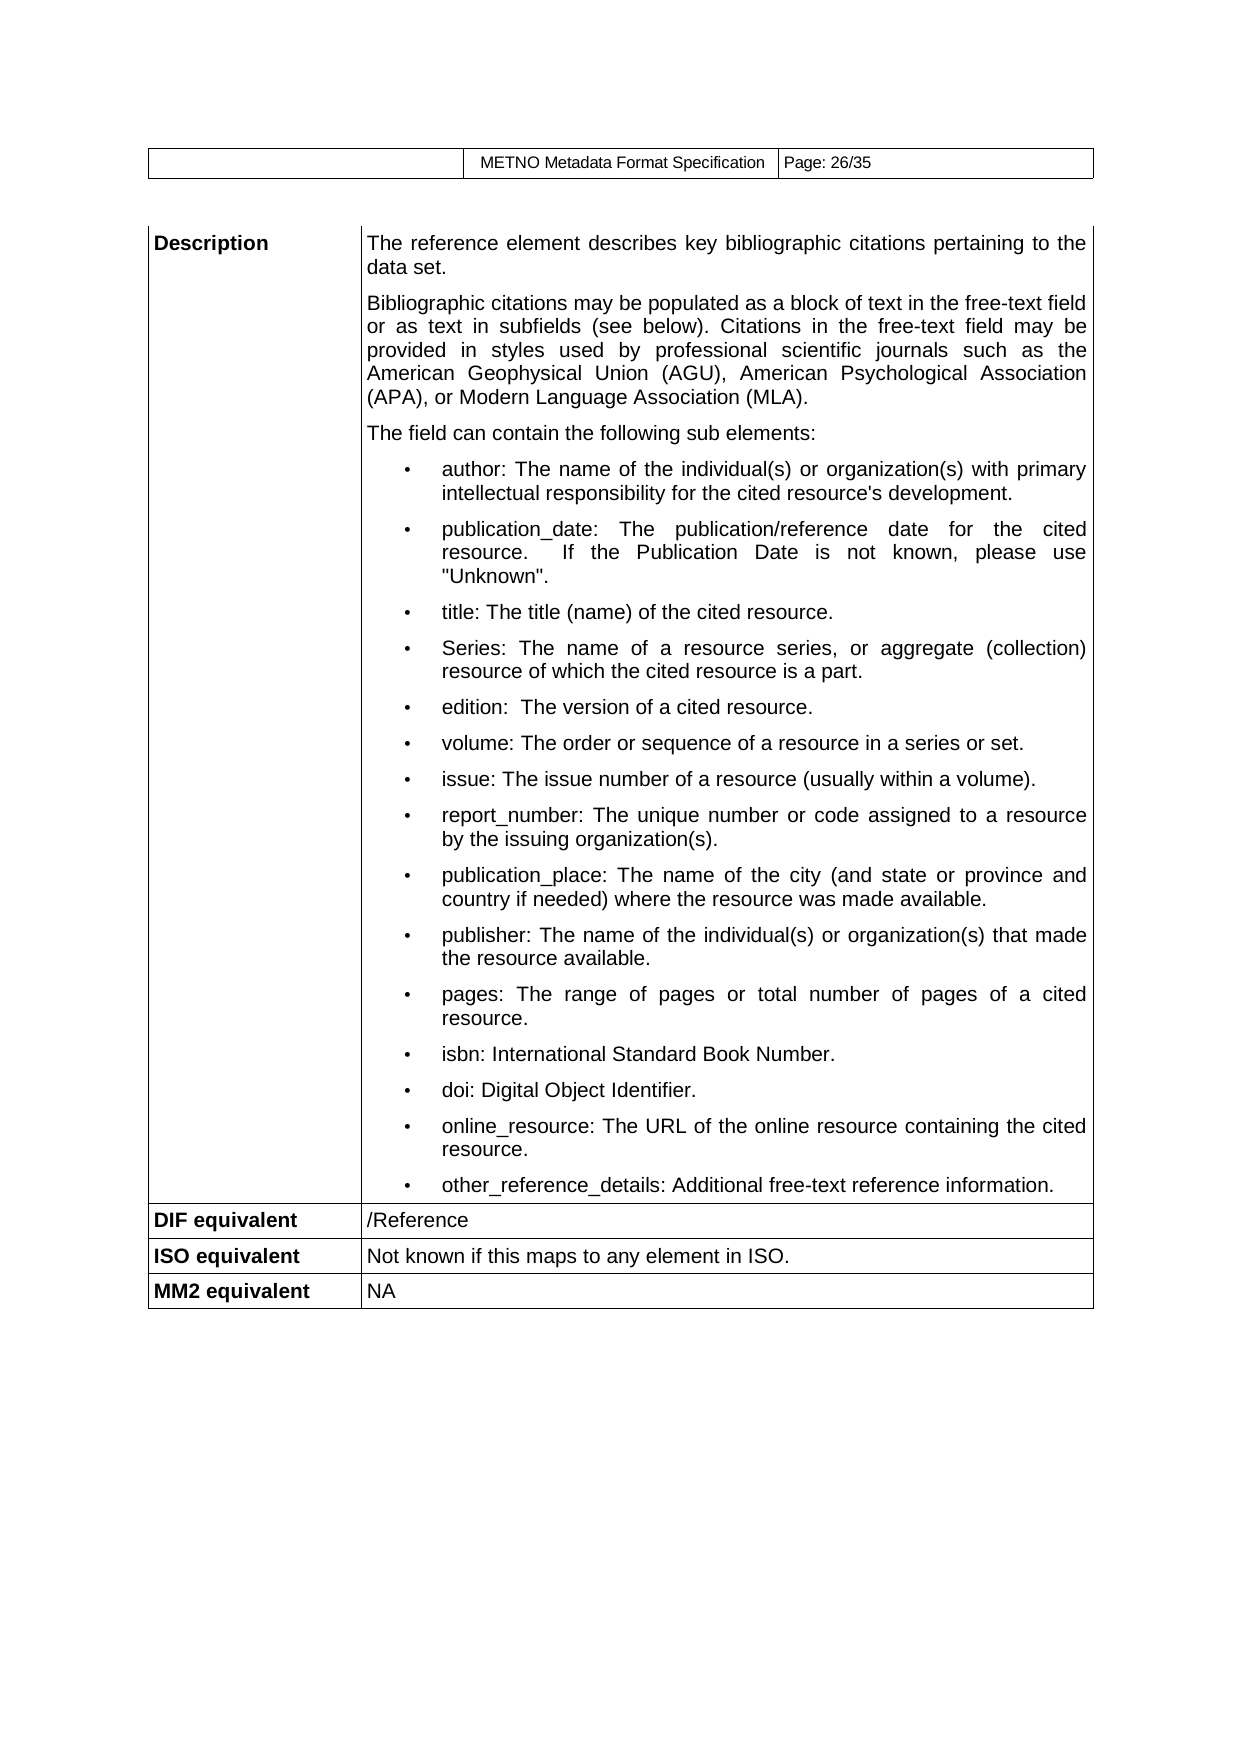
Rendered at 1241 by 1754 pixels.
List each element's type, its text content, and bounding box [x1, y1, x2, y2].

table_cell ISO equivalent [149, 1239, 361, 1273]
table_cell The reference element describes key bibliographic citations pertaining to the data set. Bibliographic citations may be populated as a block of text in the free-text field or as text in subfields (see below). Citations in the free-text field may be provided in styles used by professional scientific journals such as the American Geophysical Union (AGU), American Psychological Association (APA), or Modern Language Association (MLA). The field can contain the following sub elements: author: The name of the individual(s) or organization(s) with primary intellectual responsibility for the cited resource's development. publication_date: The publication/reference date for the cited resource. If the Publication Date is not known, please use "Unknown". title: The title (name) of the cited resource. Series: The name of a resource series, or aggregate (collection) resource of which the cited resource is a part. edition: The version of a cited resource. volume: The order or sequence of a resource in a series or set. issue: The issue number of a resource (usually within a volume). report_number: The unique number or code assigned to a resource by the issuing organization(s). publication_place: The name of the city (and state or province and country if needed) where the resource was made available. publisher: The name of the individual(s) or organization(s) that made the resource available. pages: The range of pages or total number of pages of a cited resource. isbn: International Standard Book Number. doi: Digital Object Identifier. online_resource: The URL of the online resource containing the cited resource. other_reference_details: Additional free-text reference information. [362, 226, 1093, 1203]
table_cell DIF equivalent [149, 1204, 361, 1238]
table_cell /Reference [362, 1204, 1093, 1238]
table_cell MM2 equivalent [149, 1274, 361, 1308]
table_cell Not known if this maps to any element in ISO. [362, 1239, 1093, 1273]
table_cell Description [149, 226, 361, 1203]
table_cell NA [362, 1274, 1093, 1308]
